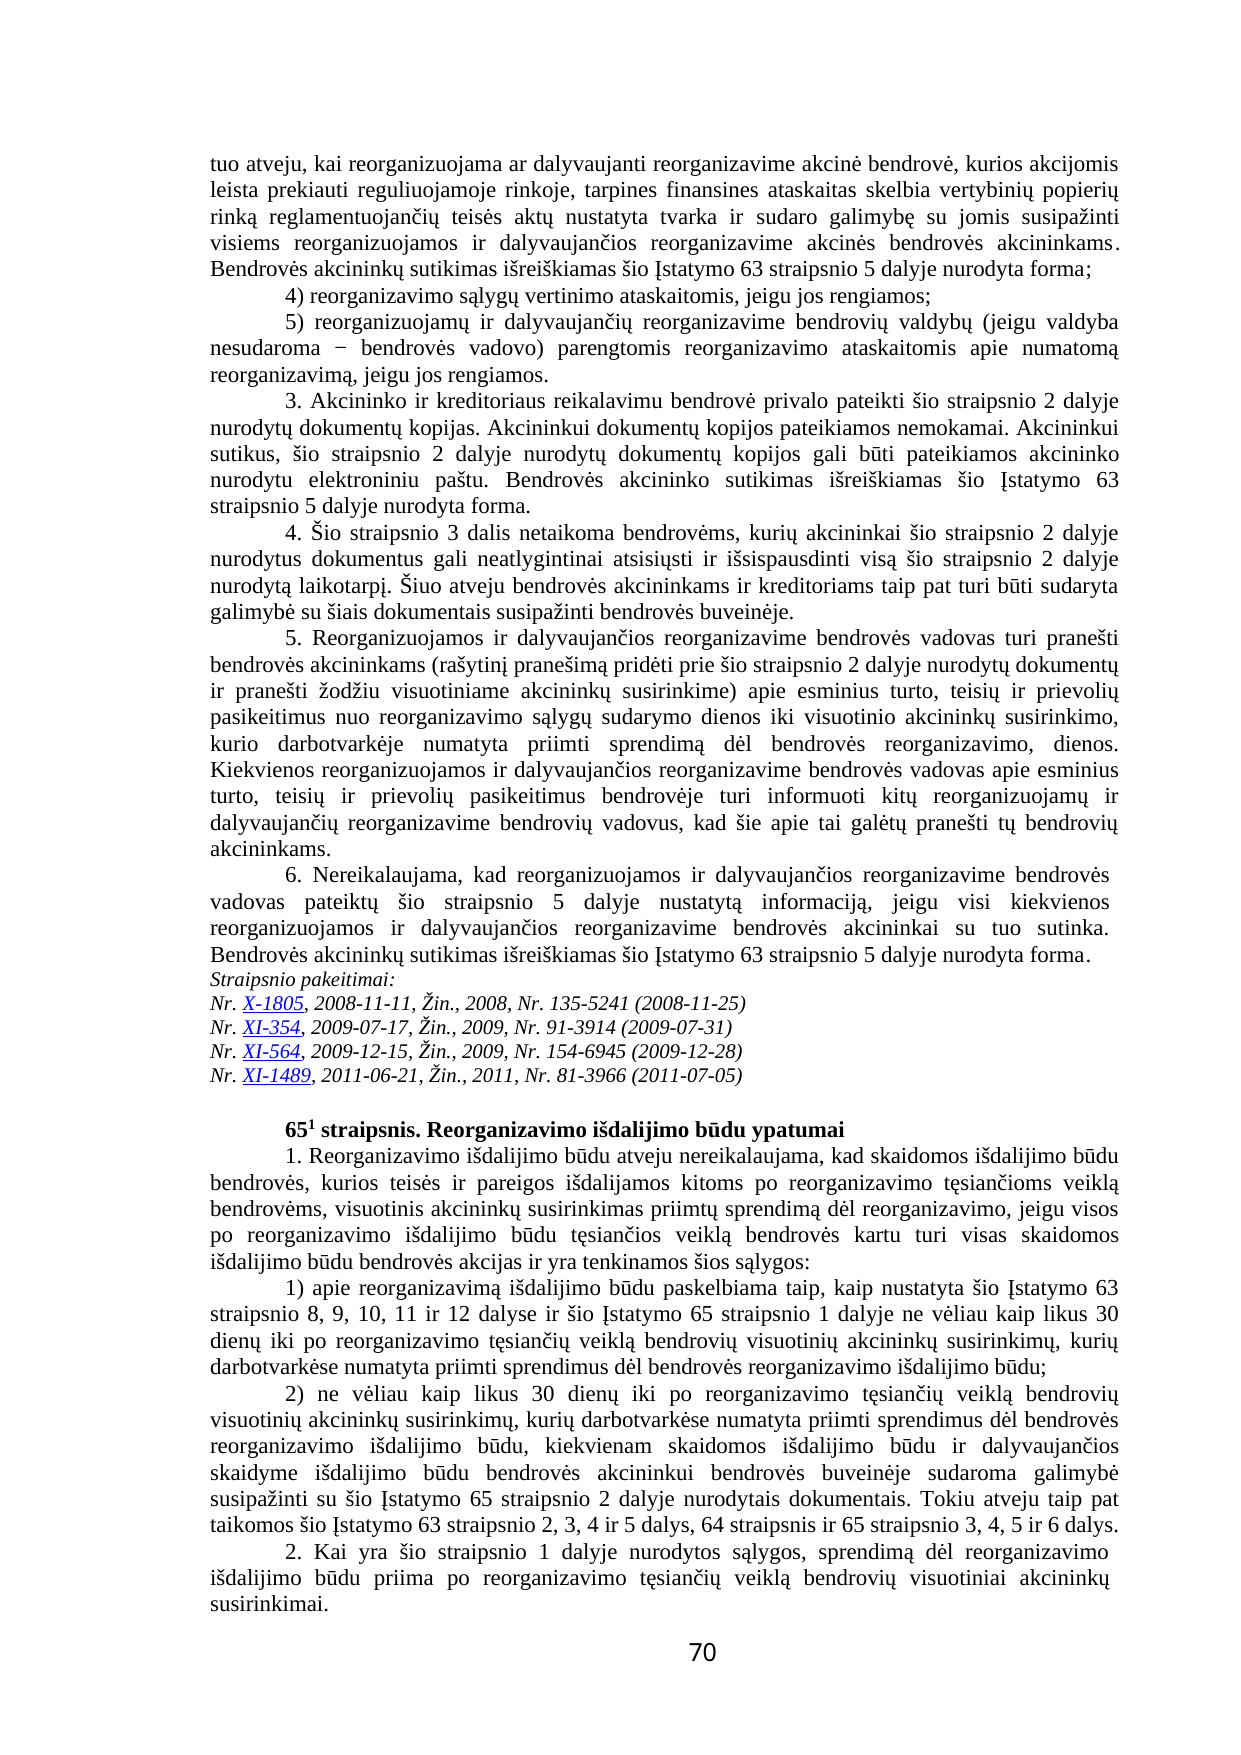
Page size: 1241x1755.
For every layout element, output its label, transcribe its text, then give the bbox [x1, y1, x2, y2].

text 4) reorganizavimo sąlygų vertinimo ataskaitomis, jeigu jos rengiamos; [210, 282, 1120, 308]
text 1. Reorganizavimo išdalijimo būdu atveju nereikalaujama, kad skaidomos išdalijimo būdu bendrovės, kurios teisės ir pareigos išdalijamos kitoms po reorganizavimo tęsiančioms veiklą bendrovėms, visuotinis akcininkų susirinkimas priimtų sprendimą dėl reorganizavimo, jeigu visos po reorganizavimo išdalijimo būdu tęsiančios veiklą bendrovės kartu turi visas skaidomos išdalijimo būdu bendrovės akcijas ir yra tenkinamos šios sąlygos: [210, 1142, 1120, 1274]
text 3. Akcininko ir kreditoriaus reikalavimu bendrovė privalo pateikti šio straipsnio 2 dalyje nurodytų dokumentų kopijas. Akcininkui dokumentų kopijos pateikiamos nemokamai. Akcininkui sutikus, šio straipsnio 2 dalyje nurodytų dokumentų kopijos gali būti pateikiamos akcininko nurodytu elektroniniu paštu. Bendrovės akcininko sutikimas išreiškiamas šio Įstatymo 63 straipsnio 5 dalyje nurodyta forma. [210, 387, 1120, 519]
text 5) reorganizuojamų ir dalyvaujančių reorganizavime bendrovių valdybų (jeigu valdyba nesudaroma − bendrovės vadovo) parengtomis reorganizavimo ataskaitomis apie numatomą reorganizavimą, jeigu jos rengiamos. [210, 308, 1120, 387]
text 5. Reorganizuojamos ir dalyvaujančios reorganizavime bendrovės vadovas turi pranešti bendrovės akcininkams (rašytinį pranešimą pridėti prie šio straipsnio 2 dalyje nurodytų dokumentų ir pranešti žodžiu visuotiniame akcininkų susirinkime) apie esminius turto, teisių ir prievolių pasikeitimus nuo reorganizavimo sąlygų sudarymo dienos iki visuotinio akcininkų susirinkimo, kurio darbotvarkėje numatyta priimti sprendimą dėl bendrovės reorganizavimo, dienos. Kiekvienos reorganizuojamos ir dalyvaujančios reorganizavime bendrovės vadovas apie esminius turto, teisių ir prievolių pasikeitimus bendrovėje turi informuoti kitų reorganizuojamų ir dalyvaujančių reorganizavime bendrovių vadovus, kad šie apie tai galėtų pranešti tų bendrovių akcininkams. [210, 624, 1120, 862]
text Nr. XI-1489, 2011-06-21, Žin., 2011, Nr. 81-3966 (2011-07-05) [210, 1063, 1120, 1087]
text 1) apie reorganizavimą išdalijimo būdu paskelbiama taip, kaip nustatyta šio Įstatymo 63 straipsnio 8, 9, 10, 11 ir 12 dalyse ir šio Įstatymo 65 straipsnio 1 dalyje ne vėliau kaip likus 30 dienų iki po reorganizavimo tęsiančių veiklą bendrovių visuotinių akcininkų susirinkimų, kurių darbotvarkėse numatyta priimti sprendimus dėl bendrovės reorganizavimo išdalijimo būdu; [210, 1274, 1120, 1379]
text Straipsnio pakeitimai: [210, 967, 1111, 991]
text Nr. XI-354, 2009-07-17, Žin., 2009, Nr. 91-3914 (2009-07-31) [210, 1015, 1120, 1039]
text Nr. X-1805, 2008-11-11, Žin., 2008, Nr. 135-5241 (2008-11-25) [210, 991, 1120, 1015]
text 651 straipsnis. Reorganizavimo išdalijimo būdu ypatumai [210, 1116, 1120, 1142]
text 2. Kai yra šio straipsnio 1 dalyje nurodytos sąlygos, sprendimą dėl reorganizavimo išdalijimo būdu priima po reorganizavimo tęsiančių veiklą bendrovių visuotiniai akcininkų susirinkimai. [210, 1538, 1111, 1617]
text Nr. XI-564, 2009-12-15, Žin., 2009, Nr. 154-6945 (2009-12-28) [210, 1039, 1120, 1063]
text 6. Nereikalaujama, kad reorganizuojamos ir dalyvaujančios reorganizavime bendrovės vadovas pateiktų šio straipsnio 5 dalyje nustatytą informaciją, jeigu visi kiekvienos reorganizuojamos ir dalyvaujančios reorganizavime bendrovės akcininkai su tuo sutinka. Bendrovės akcininkų sutikimas išreiškiamas šio Įstatymo 63 straipsnio 5 dalyje nurodyta forma. [210, 862, 1111, 967]
text 2) ne vėliau kaip likus 30 dienų iki po reorganizavimo tęsiančių veiklą bendrovių visuotinių akcininkų susirinkimų, kurių darbotvarkėse numatyta priimti sprendimus dėl bendrovės reorganizavimo išdalijimo būdu, kiekvienam skaidomos išdalijimo būdu ir dalyvaujančios skaidyme išdalijimo būdu bendrovės akcininkui bendrovės buveinėje sudaroma galimybė susipažinti su šio Įstatymo 65 straipsnio 2 dalyje nurodytais dokumentais. Tokiu atveju taip pat taikomos šio Įstatymo 63 straipsnio 2, 3, 4 ir 5 dalys, 64 straipsnis ir 65 straipsnio 3, 4, 5 ir 6 dalys. [210, 1379, 1120, 1538]
text tuo atveju, kai reorganizuojama ar dalyvaujanti reorganizavime akcinė bendrovė, kurios akcijomis leista prekiauti reguliuojamoje rinkoje, tarpines finansines ataskaitas skelbia vertybinių popierių rinką reglamentuojančių teisės aktų nustatyta tvarka ir sudaro galimybę su jomis susipažinti visiems reorganizuojamos ir dalyvaujančios reorganizavime akcinės bendrovės akcininkams. Bendrovės akcininkų sutikimas išreiškiamas šio Įstatymo 63 straipsnio 5 dalyje nurodyta forma; [210, 150, 1120, 282]
text 4. Šio straipsnio 3 dalis netaikoma bendrovėms, kurių akcininkai šio straipsnio 2 dalyje nurodytus dokumentus gali neatlygintinai atsisiųsti ir išsispausdinti visą šio straipsnio 2 dalyje nurodytą laikotarpį. Šiuo atveju bendrovės akcininkams ir kreditoriams taip pat turi būti sudaryta galimybė su šiais dokumentais susipažinti bendrovės buveinėje. [210, 519, 1120, 624]
